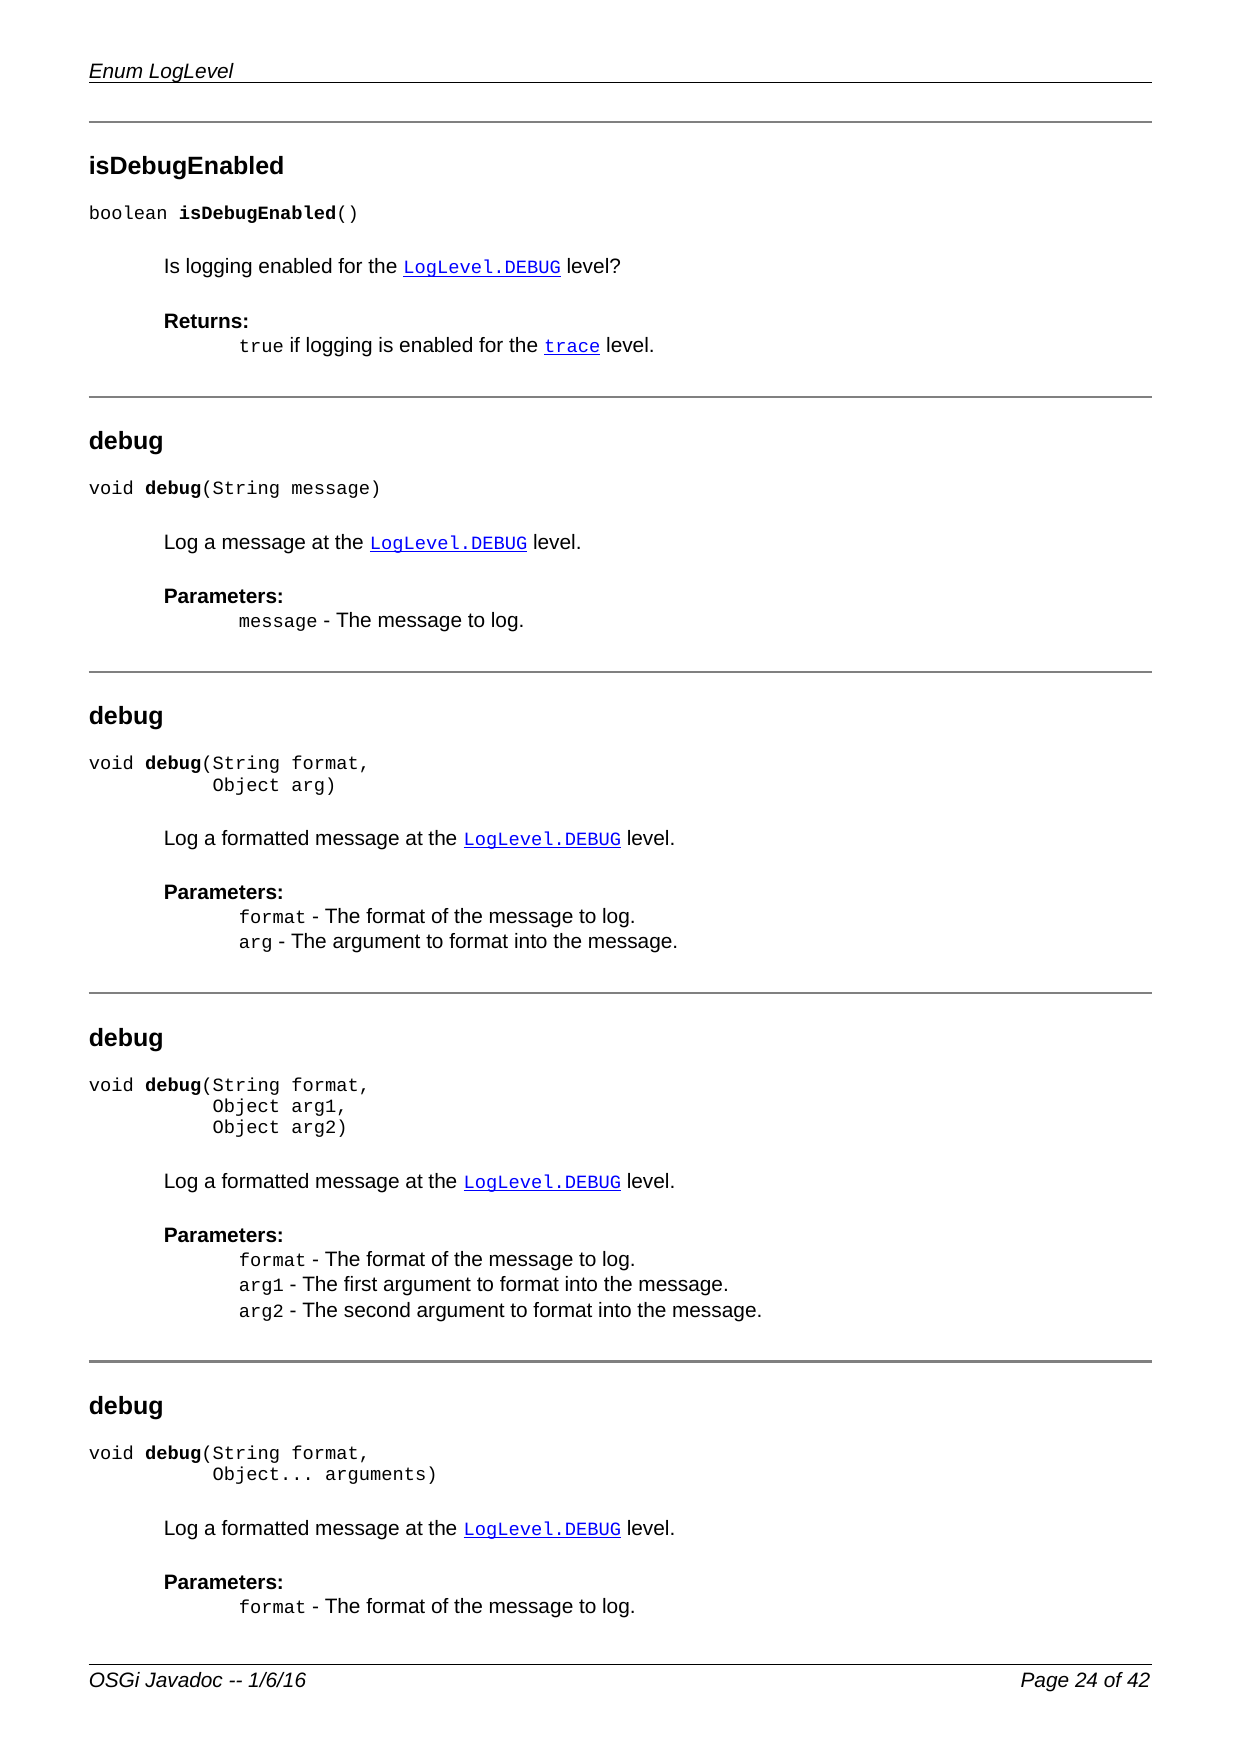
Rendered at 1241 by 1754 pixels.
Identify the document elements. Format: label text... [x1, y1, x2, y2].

text format - The format of the message to log. [238, 904, 1152, 929]
text Returns: [163, 309, 1152, 333]
text Log a formatted message at the LogLevel.DEBUG level. [163, 1169, 1152, 1194]
subtitle debug [88, 426, 1152, 455]
subtitle debug [88, 1023, 1152, 1052]
text arg - The argument to format into the message. [238, 929, 1152, 954]
text Log a formatted message at the LogLevel.DEBUG level. [163, 1515, 1152, 1541]
text arg1 - The first argument to format into the message. [238, 1272, 1152, 1297]
text true if logging is enabled for the trace level. [238, 333, 1152, 358]
subtitle debug [88, 701, 1152, 730]
text Parameters: [163, 584, 1152, 608]
text void debug(String format, Object... arguments) [88, 1444, 1152, 1486]
text Parameters: [163, 880, 1152, 904]
text format - The format of the message to log. [238, 1247, 1152, 1272]
text void debug(String format, Object arg1, Object arg2) [88, 1076, 1152, 1139]
text message - The message to log. [238, 608, 1152, 633]
text boolean isDebugEnabled() [88, 204, 1152, 225]
text void debug(String format, Object arg) [88, 754, 1152, 797]
text Parameters: [163, 1570, 1152, 1594]
text arg2 - The second argument to format into the message. [238, 1297, 1152, 1323]
text Is logging enabled for the LogLevel.DEBUG level? [163, 254, 1152, 279]
text void debug(String message) [88, 479, 1152, 500]
text Parameters: [163, 1223, 1152, 1247]
subtitle debug [88, 1391, 1152, 1419]
text Log a message at the LogLevel.DEBUG level. [163, 529, 1152, 555]
subtitle isDebugEnabled [88, 151, 1152, 180]
text Log a formatted message at the LogLevel.DEBUG level. [163, 826, 1152, 851]
text format - The format of the message to log. [238, 1594, 1152, 1619]
